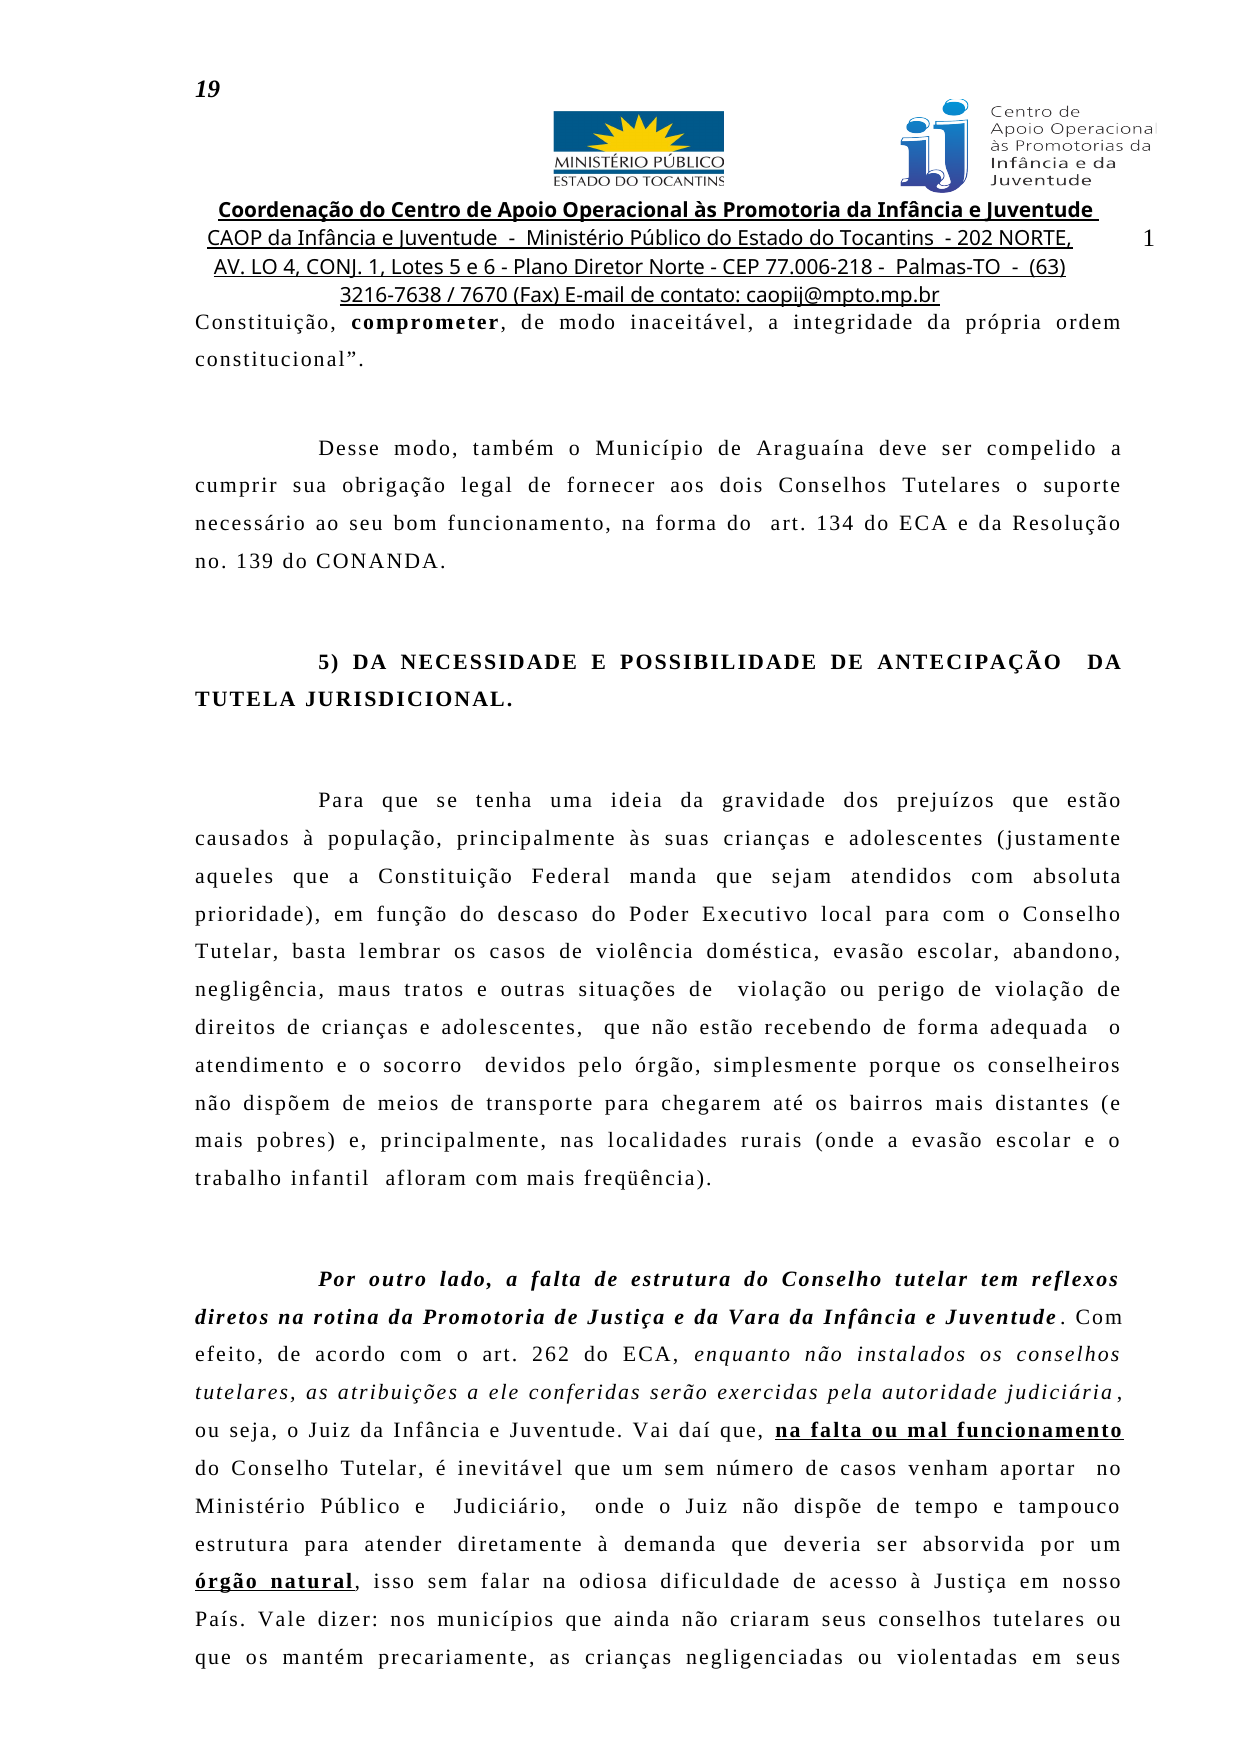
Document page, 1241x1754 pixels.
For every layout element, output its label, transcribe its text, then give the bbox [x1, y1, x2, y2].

text Desse modo, também o Município de Araguaína deve ser compelido a cumprir sua obrigação legal de fornecer aos dois Conselhos Tutelares o suporte necessário ao seu bom funcionamento, na forma do art. 134 do ECA e da Resolução no. 139 do CONANDA. [195, 434, 1122, 573]
picture [553, 111, 724, 186]
text Para que se tenha uma ideia da gravidade dos prejuízos que estão causados à população, principalmente às suas crianças e adolescentes (justamente aqueles que a Constituição Federal manda que sejam atendidos com absoluta prioridade), em função do descaso do Poder Executivo local para com o Conselho Tutelar, basta lembrar os casos de violência doméstica, evasão escolar, abandono, negligência, maus tratos e outras situações de violação ou perigo de violação de direitos de crianças e adolescentes, que não estão recebendo de forma adequada o atendimento e o socorro devidos pelo órgão, simplesmente porque os conselheiros não dispõem de meios de transporte para chegarem até os bairros mais distantes (e mais pobres) e, principalmente, nas localidades rurais (onde a evasão escolar e o trabalho infantil afloram com mais freqüência). [195, 787, 1122, 1190]
text 5) DA NECESSIDADE E POSSIBILIDADE DE ANTECIPAÇÃO DA TUTELA JURISDICIONAL. [195, 649, 1122, 712]
text Constituição, comprometer, de modo inaceitável, a integridade da própria ordem constitucional”. [195, 309, 1122, 372]
text Por outro lado, a falta de estrutura do Conselho tutelar tem reflexos diretos na rotina da Promotoria de Justiça e da Vara da Infância e Juventude. Com efeito, de acordo com o art. 262 do ECA, enquanto não instalados os conselhos tutelares, as atribuições a ele conferidas serão exercidas pela autoridade judiciária, ou seja, o Juiz da Infância e Juventude. Vai daí que, na falta ou mal funcionamento do Conselho Tutelar, é inevitável que um sem número de casos venham aportar no Ministério Público e Judiciário, onde o Juiz não dispõe de tempo e tampouco estrutura para atender diretamente à demanda que deveria ser absorvida por um órgão natural, isso sem falar na odiosa dificuldade de acesso à Justiça em nosso País. Vale dizer: nos municípios que ainda não criaram seus conselhos tutelares ou que os mantém precariamente, as crianças negligenciadas ou violentadas em seus [195, 1266, 1122, 1669]
picture [900, 99, 1157, 193]
